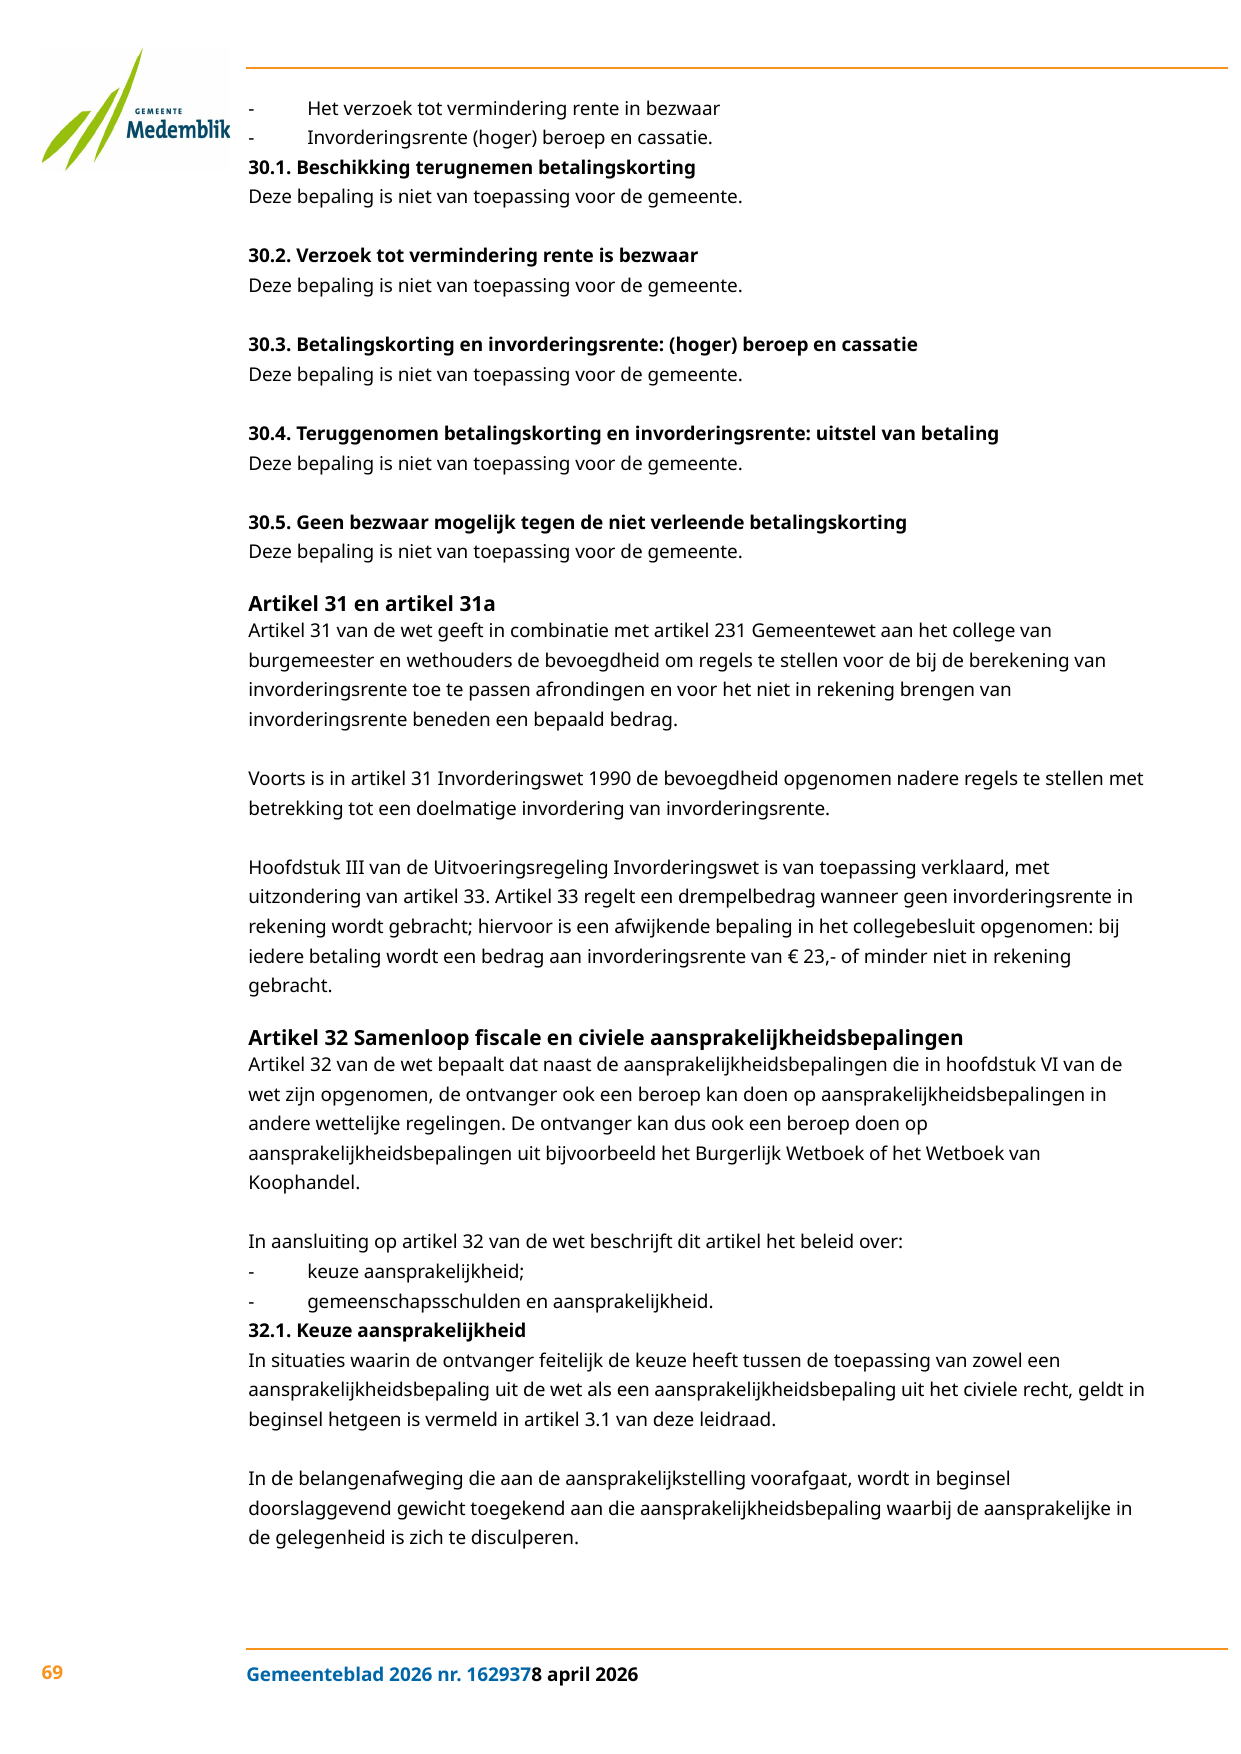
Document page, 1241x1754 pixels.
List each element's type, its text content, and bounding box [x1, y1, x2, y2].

text Deze bepaling is niet van toepassing voor de gemeente. [248, 450, 1152, 476]
picture [41, 47, 231, 172]
text Deze bepaling is niet van toepassing voor de gemeente. [248, 538, 1152, 564]
list Invorderingsrente (hoger) beroep en cassatie. [248, 124, 1152, 150]
list Het verzoek tot vermindering rente in bezwaar [248, 95, 1152, 121]
text In situaties waarin de ontvanger feitelijk de keuze heeft tussen de toepassing van zowel een aansprakelijkheidsbepaling uit de wet als een aansprakelijkheidsbepaling uit het civiele recht, geldt in beginsel hetgeen is vermeld in artikel 3.1 van deze leidraad. [248, 1347, 1152, 1432]
text Artikel 31 en artikel 31a [248, 589, 1152, 617]
text Hoofdstuk III van de Uitvoeringsregeling Invorderingswet is van toepassing verklaard, met uitzondering van artikel 33. Artikel 33 regelt een drempelbedrag wanneer geen invorderingsrente in rekening wordt gebracht; hiervoor is een afwijkende bepaling in het collegebesluit opgenomen: bij iedere betaling wordt een bedrag aan invorderingsrente van € 23,- of minder niet in rekening gebracht. [248, 854, 1152, 998]
text 30.3. Betalingskorting en invorderingsrente: (hoger) beroep en cassatie [248, 331, 1152, 357]
text Deze bepaling is niet van toepassing voor de gemeente. [248, 361, 1152, 387]
text 30.2. Verzoek tot vermindering rente is bezwaar [248, 243, 1152, 268]
text 30.5. Geen bezwaar mogelijk tegen de niet verleende betalingskorting [248, 509, 1152, 535]
text Deze bepaling is niet van toepassing voor de gemeente. [248, 272, 1152, 298]
list keuze aansprakelijkheid; [248, 1258, 1152, 1284]
text Deze bepaling is niet van toepassing voor de gemeente. [248, 183, 1152, 209]
text Voorts is in artikel 31 Invorderingswet 1990 de bevoegdheid opgenomen nadere regels te stellen met betrekking tot een doelmatige invordering van invorderingsrente. [248, 765, 1152, 821]
text In aansluiting op artikel 32 van de wet beschrijft dit artikel het beleid over: [248, 1229, 1152, 1254]
text 30.4. Teruggenomen betalingskorting en invorderingsrente: uitstel van betaling [248, 420, 1152, 446]
text In de belangenafweging die aan de aansprakelijkstelling voorafgaat, wordt in beginsel doorslaggevend gewicht toegekend aan die aansprakelijkheidsbepaling waarbij de aansprakelijke in de gelegenheid is zich te disculperen. [248, 1465, 1152, 1550]
text Artikel 31 van de wet geeft in combinatie met artikel 231 Gemeentewet aan het college van burgemeester en wethouders de bevoegdheid om regels te stellen voor de bij de berekening van invorderingsrente toe te passen afrondingen en voor het niet in rekening brengen van invorderingsrente beneden een bepaald bedrag. [248, 617, 1152, 732]
text 32.1. Keuze aansprakelijkheid [248, 1317, 1152, 1343]
text 30.1. Beschikking terugnemen betalingskorting [248, 154, 1152, 180]
list gemeenschapsschulden en aansprakelijkheid. [248, 1288, 1152, 1314]
text Artikel 32 Samenloop fiscale en civiele aansprakelijkheidsbepalingen [248, 1023, 1152, 1051]
text Artikel 32 van de wet bepaalt dat naast de aansprakelijkheidsbepalingen die in hoofdstuk VI van de wet zijn opgenomen, de ontvanger ook een beroep kan doen op aansprakelijkheidsbepalingen in andere wettelijke regelingen. De ontvanger kan dus ook een beroep doen op aansprakelijkheidsbepalingen uit bijvoorbeeld het Burgerlijk Wetboek of het Wetboek van Koophandel. [248, 1051, 1152, 1195]
